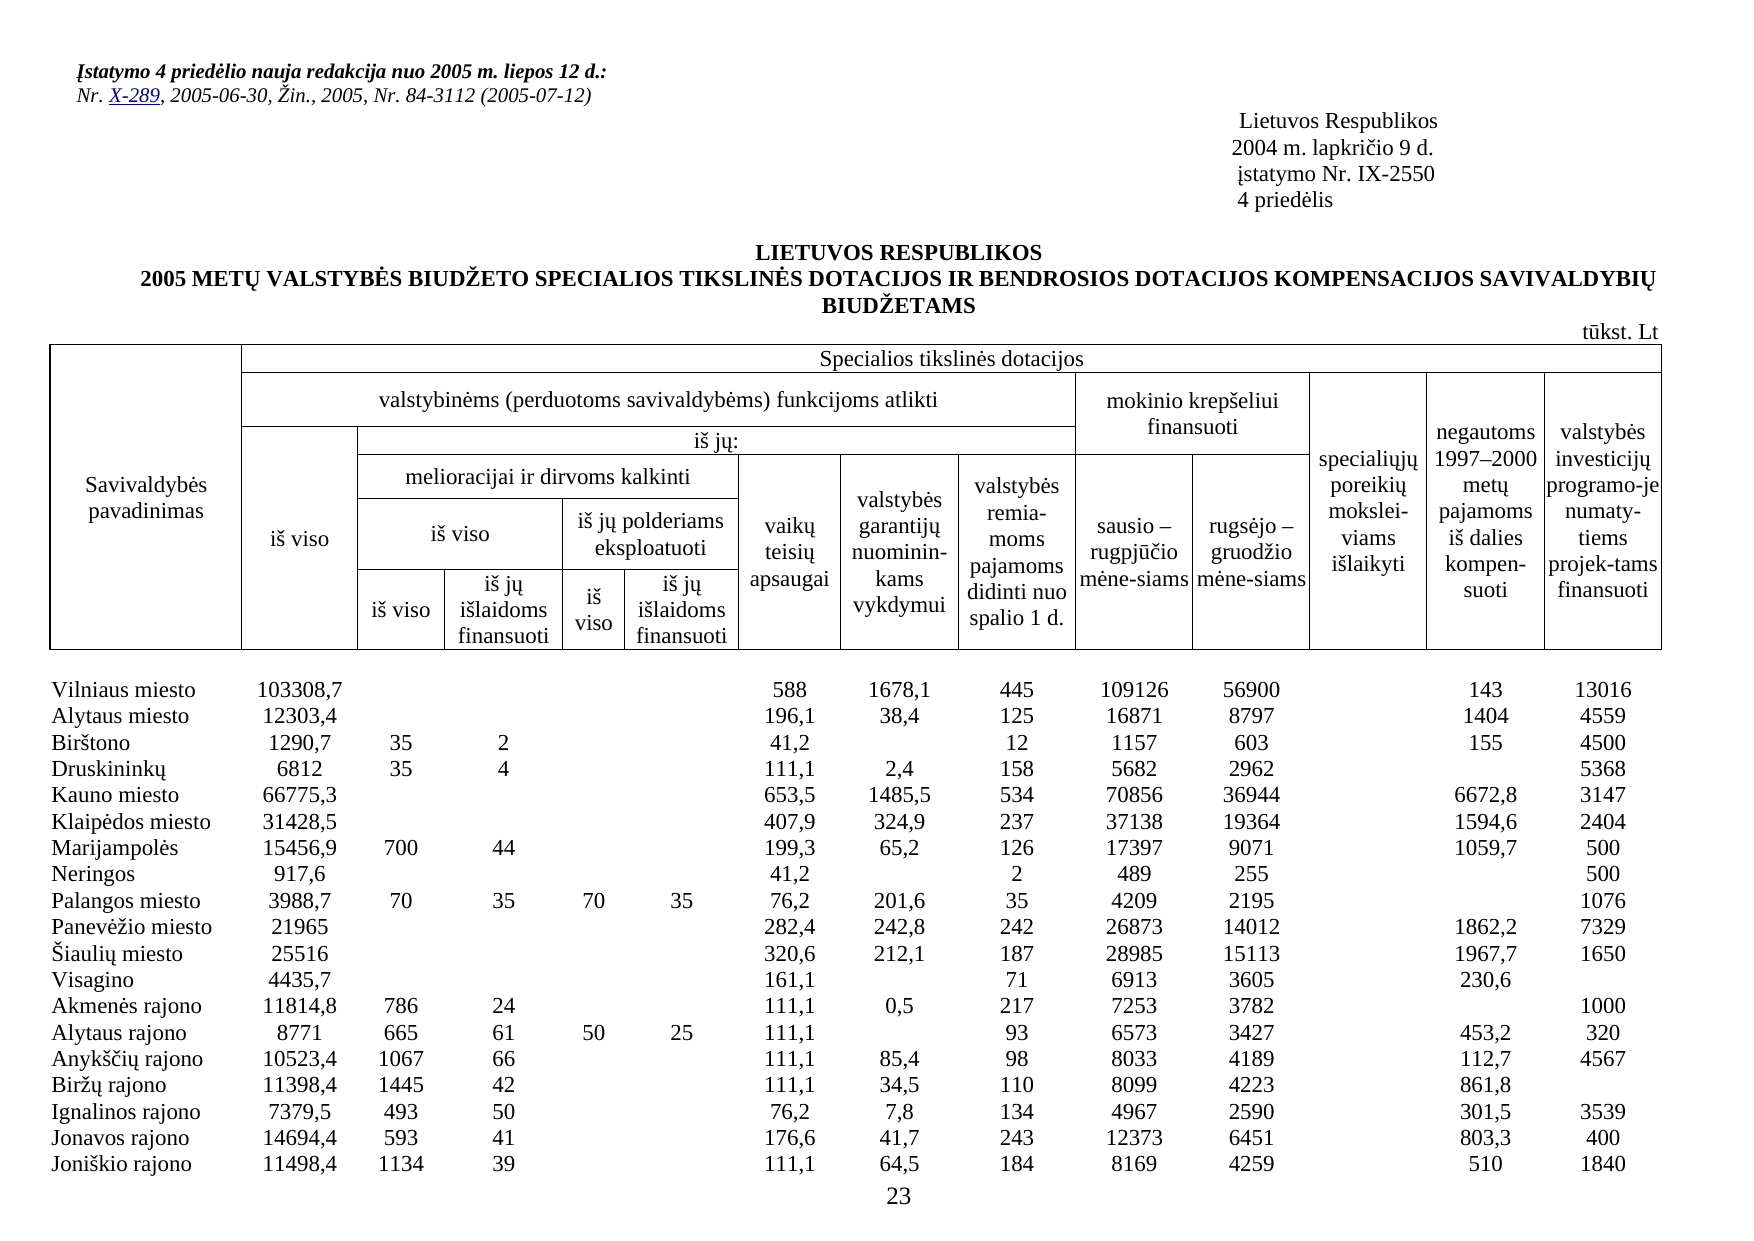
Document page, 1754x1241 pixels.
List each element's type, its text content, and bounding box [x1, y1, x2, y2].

table_cell 489 [1075, 861, 1193, 887]
text Įstatymo 4 priedėlio nauja redakcija nuo 2005 m. liepos 12 d.: [76, 59, 1721, 83]
table_cell 593 [357, 1124, 444, 1150]
table_cell [1427, 992, 1544, 1019]
table_cell [625, 1150, 739, 1177]
table_cell Joniškio rajono [50, 1150, 242, 1177]
text 2004 m. lapkričio 9 d. [76, 133, 1721, 160]
table_cell [357, 861, 444, 887]
table_cell iš jų polderiams eksploatuoti [563, 499, 738, 568]
table_cell 158 [958, 755, 1075, 781]
table_cell 1445 [357, 1071, 444, 1098]
table_cell 110 [958, 1071, 1075, 1098]
table_cell 1404 [1427, 703, 1544, 729]
table_cell 0,5 [841, 992, 958, 1019]
table_cell Jonavos rajono [50, 1124, 242, 1150]
table_cell [1075, 650, 1193, 676]
table_cell 34,5 [841, 1071, 958, 1098]
table_cell 28985 [1075, 940, 1193, 966]
text 4 priedėlis [76, 186, 1721, 213]
table_cell 4209 [1075, 887, 1193, 913]
table_cell [1427, 650, 1544, 676]
table_cell 4967 [1075, 1098, 1193, 1124]
table_cell 1967,7 [1427, 940, 1544, 966]
table_cell 6451 [1193, 1124, 1310, 1150]
table_cell [1427, 755, 1544, 781]
table_cell rugsėjo – gruodžio mėne-siams [1193, 455, 1309, 649]
table_cell 1650 [1544, 940, 1662, 966]
table_cell 111,1 [739, 1150, 841, 1177]
table_cell iš viso [242, 427, 357, 649]
table_cell iš viso [358, 570, 444, 649]
table_cell [625, 834, 739, 861]
table_header [242, 318, 284, 344]
table_cell 98 [958, 1045, 1075, 1071]
table_cell 653,5 [739, 781, 841, 808]
table_cell 85,4 [841, 1045, 958, 1071]
table_cell 35 [444, 887, 563, 913]
table_cell 665 [357, 1019, 444, 1045]
table_cell 4435,7 [242, 966, 357, 992]
table_cell [1310, 1098, 1427, 1124]
table_cell 201,6 [841, 887, 958, 913]
table_cell 109126 [1075, 676, 1193, 702]
table_cell Biržų rajono [50, 1071, 242, 1098]
table_cell [357, 781, 444, 808]
table_cell 161,1 [739, 966, 841, 992]
table_cell [625, 913, 739, 939]
table_cell iš jų išlaidoms finansuoti [445, 570, 562, 649]
table_cell 61 [444, 1019, 563, 1045]
table_cell 11814,8 [242, 992, 357, 1019]
table_cell 17397 [1075, 834, 1193, 861]
table_cell 500 [1544, 861, 1662, 887]
table_cell 111,1 [739, 755, 841, 781]
table_cell 38,4 [841, 703, 958, 729]
table_cell 31428,5 [242, 808, 357, 834]
table_cell 9071 [1193, 834, 1310, 861]
table_cell [625, 940, 739, 966]
table_cell [1544, 650, 1662, 676]
table_cell 12 [958, 729, 1075, 755]
table_cell 7329 [1544, 913, 1662, 939]
table_cell 111,1 [739, 1071, 841, 1098]
table_cell 2 [958, 861, 1075, 887]
table_cell 13016 [1544, 676, 1662, 702]
table_cell [625, 1071, 739, 1098]
table_cell [841, 861, 958, 887]
table_cell [1310, 966, 1427, 992]
table_cell [1310, 913, 1427, 939]
table_header [641, 318, 734, 344]
table_cell [1310, 887, 1427, 913]
table_cell Vilniaus miesto [50, 676, 242, 702]
table_cell 41,7 [841, 1124, 958, 1150]
table_cell 1134 [357, 1150, 444, 1177]
table_cell [625, 676, 739, 702]
table_cell 66 [444, 1045, 563, 1071]
table_cell [563, 1124, 624, 1150]
table_cell 1840 [1544, 1150, 1662, 1177]
table_cell sausio – rugpjūčio mėne-siams [1076, 455, 1192, 649]
table_header [903, 318, 964, 344]
table_cell Visagino [50, 966, 242, 992]
table_cell 4 [444, 755, 563, 781]
table_cell 1594,6 [1427, 808, 1544, 834]
table_cell Alytaus miesto [50, 703, 242, 729]
table_cell 243 [958, 1124, 1075, 1150]
table_cell 700 [357, 834, 444, 861]
table_cell 4189 [1193, 1045, 1310, 1071]
table_cell melioracijai ir dirvoms kalkinti [358, 455, 738, 497]
table_cell 21965 [242, 913, 357, 939]
table_cell iš viso [563, 570, 624, 649]
table_cell 199,3 [739, 834, 841, 861]
table_cell 2,4 [841, 755, 958, 781]
table_header [734, 318, 841, 344]
table_cell vaikų teisių apsaugai [739, 455, 840, 649]
table_cell 35 [958, 887, 1075, 913]
table_cell 41,2 [739, 729, 841, 755]
table_cell 3147 [1544, 781, 1662, 808]
table_cell 500 [1544, 834, 1662, 861]
table_cell valstybės investicijų programo-je numaty-tiems projek-tams finansuoti [1545, 373, 1661, 649]
table_cell [1427, 861, 1544, 887]
table_cell Birštono [50, 729, 242, 755]
table_cell [1310, 834, 1427, 861]
table_cell Marijampolės [50, 834, 242, 861]
table_cell 5682 [1075, 755, 1193, 781]
table_cell mokinio krepšeliui finansuoti [1076, 373, 1309, 454]
table_cell Ignalinos rajono [50, 1098, 242, 1124]
table_cell 25516 [242, 940, 357, 966]
table_cell 65,2 [841, 834, 958, 861]
table_cell 453,2 [1427, 1019, 1544, 1045]
table_cell [1310, 650, 1427, 676]
table_cell 2962 [1193, 755, 1310, 781]
table_cell [357, 676, 444, 702]
table_cell 8771 [242, 1019, 357, 1045]
table_cell 445 [958, 676, 1075, 702]
table_cell 1290,7 [242, 729, 357, 755]
table_cell 6672,8 [1427, 781, 1544, 808]
table_cell 187 [958, 940, 1075, 966]
table_cell [444, 861, 563, 887]
table_cell [444, 676, 563, 702]
table_cell [444, 703, 563, 729]
table_cell 324,9 [841, 808, 958, 834]
table_cell 1000 [1544, 992, 1662, 1019]
table_cell [1310, 729, 1427, 755]
table_cell Panevėžio miesto [50, 913, 242, 939]
table_cell 212,1 [841, 940, 958, 966]
table_cell 1067 [357, 1045, 444, 1071]
table_cell Palangos miesto [50, 887, 242, 913]
table_cell 7,8 [841, 1098, 958, 1124]
table_header [1188, 318, 1269, 344]
table_header [456, 318, 548, 344]
table_cell 4259 [1193, 1150, 1310, 1177]
table_cell [625, 729, 739, 755]
table_cell 4567 [1544, 1045, 1662, 1071]
table_header [841, 318, 903, 344]
table_header [1107, 318, 1188, 344]
table_header [1026, 318, 1107, 344]
table_cell 917,6 [242, 861, 357, 887]
table_cell 320 [1544, 1019, 1662, 1045]
table_cell 26873 [1075, 913, 1193, 939]
table_cell 2 [444, 729, 563, 755]
table_cell Šiaulių miesto [50, 940, 242, 966]
table_cell 76,2 [739, 887, 841, 913]
table_cell [563, 1098, 624, 1124]
table_cell [563, 1150, 624, 1177]
table_cell 320,6 [739, 940, 841, 966]
table_cell 7379,5 [242, 1098, 357, 1124]
table_cell 41,2 [739, 861, 841, 887]
table_cell 112,7 [1427, 1045, 1544, 1071]
table_cell 15113 [1193, 940, 1310, 966]
table_cell 534 [958, 781, 1075, 808]
table_cell 8033 [1075, 1045, 1193, 1071]
table_cell 111,1 [739, 992, 841, 1019]
table_cell 12373 [1075, 1124, 1193, 1150]
table_cell 4559 [1544, 703, 1662, 729]
table_header tūkst. Lt [1285, 318, 1662, 344]
table_cell valstybės garantijų nuominin-kams vykdymui [841, 455, 958, 649]
table_cell [1310, 755, 1427, 781]
table_cell 7253 [1075, 992, 1193, 1019]
table_cell [739, 650, 841, 676]
table_cell [444, 808, 563, 834]
table_cell 301,5 [1427, 1098, 1544, 1124]
table_cell 242,8 [841, 913, 958, 939]
table_cell [1310, 808, 1427, 834]
table_cell valstybės remia-moms pajamoms didinti nuo spalio 1 d. [959, 455, 1075, 649]
table_cell 37138 [1075, 808, 1193, 834]
table_cell [1310, 676, 1427, 702]
text Nr. X-289, 2005-06-30, Žin., 2005, Nr. 84-3112 (2005-07-12) [76, 83, 1721, 107]
table_cell 70 [357, 887, 444, 913]
table_cell 71 [958, 966, 1075, 992]
table_cell 76,2 [739, 1098, 841, 1124]
table_cell [1310, 1045, 1427, 1071]
table_cell 407,9 [739, 808, 841, 834]
table_cell [625, 966, 739, 992]
table_cell 1678,1 [841, 676, 958, 702]
table_cell [625, 703, 739, 729]
table_cell 35 [357, 729, 444, 755]
table_cell [625, 808, 739, 834]
table_cell [625, 861, 739, 887]
table_cell 493 [357, 1098, 444, 1124]
table_cell [625, 650, 739, 676]
table_cell [563, 913, 624, 939]
table_cell Druskininkų [50, 755, 242, 781]
table_cell [1544, 966, 1662, 992]
table_header [1270, 318, 1285, 344]
table_cell [444, 913, 563, 939]
table_cell [357, 808, 444, 834]
table_cell [1310, 1124, 1427, 1150]
table_cell [563, 834, 624, 861]
table_cell 2590 [1193, 1098, 1310, 1124]
table_cell [1310, 1071, 1427, 1098]
table_cell Alytaus rajono [50, 1019, 242, 1045]
table_cell iš viso [358, 499, 562, 568]
table_cell iš jų išlaidoms finansuoti [625, 570, 738, 649]
table_cell 134 [958, 1098, 1075, 1124]
table_cell Specialios tikslinės dotacijos [242, 345, 1661, 372]
table_cell [625, 1098, 739, 1124]
table_header [284, 318, 368, 344]
table_cell [563, 1071, 624, 1098]
table_cell 2195 [1193, 887, 1310, 913]
table_header [548, 318, 641, 344]
table_cell 3782 [1193, 992, 1310, 1019]
table_cell iš jų: [358, 427, 1075, 454]
table_cell [563, 703, 624, 729]
table_cell 4223 [1193, 1071, 1310, 1098]
table_cell Kauno miesto [50, 781, 242, 808]
table_cell 1076 [1544, 887, 1662, 913]
table_cell [563, 676, 624, 702]
table_cell [841, 729, 958, 755]
table_cell 143 [1427, 676, 1544, 702]
table_cell 35 [357, 755, 444, 781]
table_cell [563, 781, 624, 808]
table_cell 66775,3 [242, 781, 357, 808]
table_cell 64,5 [841, 1150, 958, 1177]
text įstatymo Nr. IX-2550 [76, 160, 1721, 186]
table_cell [563, 966, 624, 992]
text LIETUVOS RESPUBLIKOS [76, 239, 1721, 265]
table_cell 5368 [1544, 755, 1662, 781]
table_cell [1427, 887, 1544, 913]
table_cell [563, 940, 624, 966]
table_cell [357, 650, 444, 676]
table_cell [1310, 1150, 1427, 1177]
table_cell 70 [563, 887, 624, 913]
table_cell 603 [1193, 729, 1310, 755]
table_cell [1193, 650, 1310, 676]
table_cell [1310, 1019, 1427, 1045]
table_cell 242 [958, 913, 1075, 939]
table_cell 14694,4 [242, 1124, 357, 1150]
table_cell [1310, 703, 1427, 729]
table_cell 4500 [1544, 729, 1662, 755]
table_cell 19364 [1193, 808, 1310, 834]
table_cell [444, 940, 563, 966]
table_cell 11398,4 [242, 1071, 357, 1098]
table_cell 42 [444, 1071, 563, 1098]
table_cell 8099 [1075, 1071, 1193, 1098]
table_cell 3605 [1193, 966, 1310, 992]
table_cell 8797 [1193, 703, 1310, 729]
table_cell 6812 [242, 755, 357, 781]
table_cell 1485,5 [841, 781, 958, 808]
text Lietuvos Respublikos [1156, 107, 1721, 133]
table_cell [1544, 1071, 1662, 1098]
table_cell [1310, 781, 1427, 808]
table_cell 3988,7 [242, 887, 357, 913]
table_cell 155 [1427, 729, 1544, 755]
table_cell 126 [958, 834, 1075, 861]
table_cell 1059,7 [1427, 834, 1544, 861]
table_cell 103308,7 [242, 676, 357, 702]
table_cell [357, 913, 444, 939]
table_cell [1310, 861, 1427, 887]
table_cell Neringos [50, 861, 242, 887]
table_cell Savivaldybės pavadinimas [51, 345, 241, 649]
table_cell [625, 1045, 739, 1071]
table_cell [357, 703, 444, 729]
table_cell [242, 650, 357, 676]
table_cell [444, 781, 563, 808]
table_cell [444, 966, 563, 992]
table_cell [50, 650, 242, 676]
table_cell [625, 781, 739, 808]
table_cell 111,1 [739, 1045, 841, 1071]
table_cell 861,8 [1427, 1071, 1544, 1098]
table_cell 41 [444, 1124, 563, 1150]
table_cell 588 [739, 676, 841, 702]
table_cell 1862,2 [1427, 913, 1544, 939]
table_cell specialiųjų poreikių mokslei-viams išlaikyti [1310, 373, 1426, 649]
table_cell 786 [357, 992, 444, 1019]
table_cell [1310, 940, 1427, 966]
table_cell [563, 755, 624, 781]
table_cell [563, 1045, 624, 1071]
table_cell 70856 [1075, 781, 1193, 808]
table_cell 184 [958, 1150, 1075, 1177]
table_cell 6573 [1075, 1019, 1193, 1045]
table_cell [625, 755, 739, 781]
table_cell 196,1 [739, 703, 841, 729]
table_cell Anykščių rajono [50, 1045, 242, 1071]
table_cell 111,1 [739, 1019, 841, 1045]
table_cell 255 [1193, 861, 1310, 887]
table_cell 6913 [1075, 966, 1193, 992]
table_cell [841, 1019, 958, 1045]
table_cell [563, 992, 624, 1019]
table_cell Akmenės rajono [50, 992, 242, 1019]
table_cell 3427 [1193, 1019, 1310, 1045]
table_cell 15456,9 [242, 834, 357, 861]
text 2005 METŲ VALSTYBĖS BIUDŽETO SPECIALIOS TIKSLINĖS DOTACIJOS IR BENDROSIOS DOTACIJOS KOMPENSACIJOS SAVIVALDYBIŲ BIUDŽETAMS [76, 265, 1721, 318]
table_cell 50 [563, 1019, 624, 1045]
table_cell 3539 [1544, 1098, 1662, 1124]
table_cell [357, 966, 444, 992]
table_cell [357, 940, 444, 966]
table_cell 50 [444, 1098, 563, 1124]
table_cell 36944 [1193, 781, 1310, 808]
table_cell [563, 808, 624, 834]
table_cell negautoms 1997–2000 metų pajamoms iš dalies kompen-suoti [1427, 373, 1544, 649]
table_cell 217 [958, 992, 1075, 1019]
table_cell [444, 650, 563, 676]
table_header [50, 318, 242, 344]
table_cell Klaipėdos miesto [50, 808, 242, 834]
table_cell 2404 [1544, 808, 1662, 834]
table_cell 1157 [1075, 729, 1193, 755]
table_cell 24 [444, 992, 563, 1019]
table_cell 35 [625, 887, 739, 913]
table_cell [1310, 992, 1427, 1019]
table_cell 93 [958, 1019, 1075, 1045]
table_cell [841, 966, 958, 992]
table_cell 11498,4 [242, 1150, 357, 1177]
table_cell [625, 992, 739, 1019]
table_cell 8169 [1075, 1150, 1193, 1177]
table_header [368, 318, 456, 344]
table_cell 282,4 [739, 913, 841, 939]
table_cell 230,6 [1427, 966, 1544, 992]
table_cell 39 [444, 1150, 563, 1177]
table_cell [563, 729, 624, 755]
table_cell [841, 650, 958, 676]
table_cell [958, 650, 1075, 676]
table_cell [625, 1124, 739, 1150]
table_cell 176,6 [739, 1124, 841, 1150]
table_cell 56900 [1193, 676, 1310, 702]
table_header [965, 318, 1026, 344]
table_cell [563, 650, 624, 676]
table_cell 16871 [1075, 703, 1193, 729]
table_cell 125 [958, 703, 1075, 729]
table_cell 25 [625, 1019, 739, 1045]
table_cell 237 [958, 808, 1075, 834]
table_cell 803,3 [1427, 1124, 1544, 1150]
table_cell 12303,4 [242, 703, 357, 729]
table_cell 10523,4 [242, 1045, 357, 1071]
table_cell [563, 861, 624, 887]
table_cell 14012 [1193, 913, 1310, 939]
table_cell 44 [444, 834, 563, 861]
table_cell valstybinėms (perduotoms savivaldybėms) funkcijoms atlikti [242, 373, 1075, 426]
table_cell 510 [1427, 1150, 1544, 1177]
table_cell 400 [1544, 1124, 1662, 1150]
